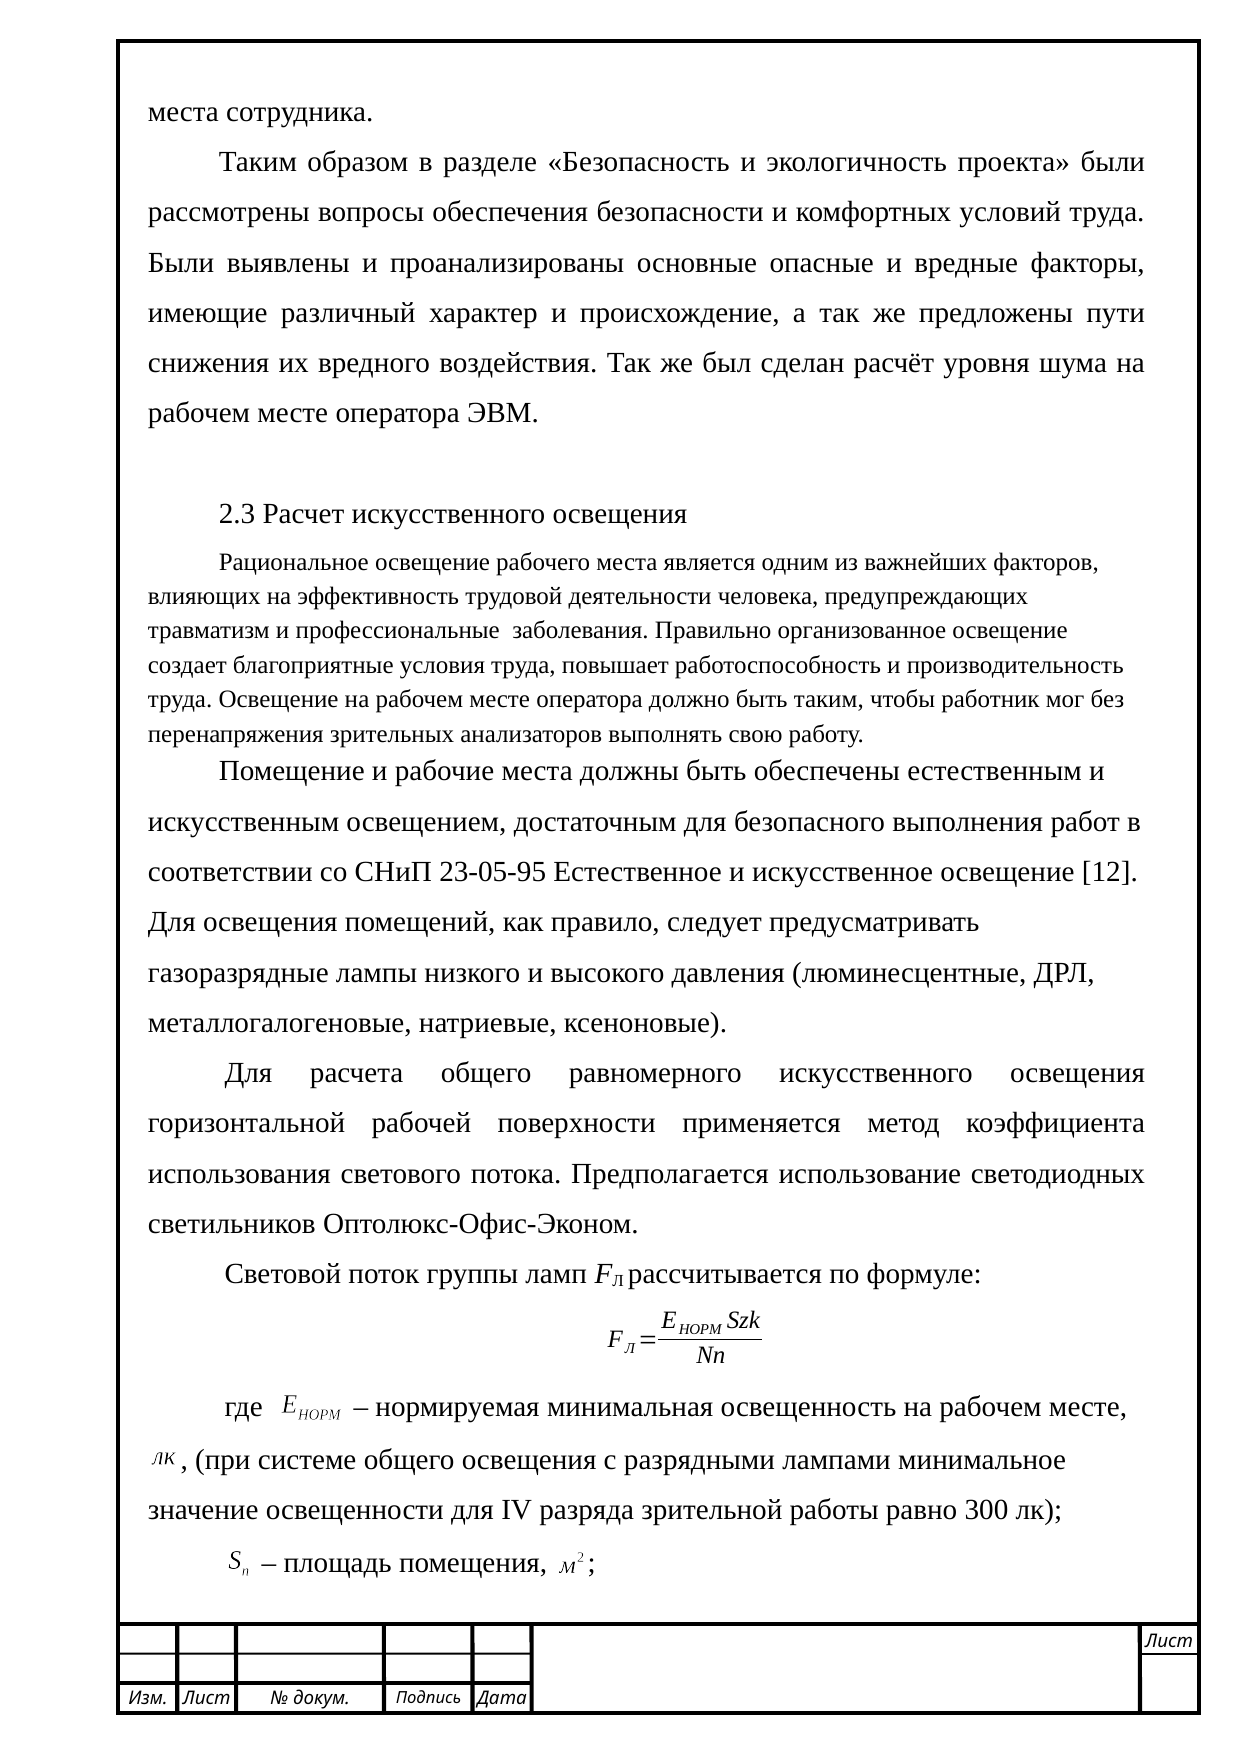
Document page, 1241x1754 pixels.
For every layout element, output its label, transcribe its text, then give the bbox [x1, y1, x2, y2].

text 2.3 Расчет искусственного освещения [148, 496, 1146, 530]
text – площадь помещения, ; [148, 1543, 1146, 1582]
text Таким образом в разделе «Безопасность и экологичность проекта» были рассмотрены вопросы обеспечения безопасности и комфортных условий труда. Были выявлены и проанализированы основные опасные и вредные факторы, имеющие различный характер и происхождение, а так же предложены пути снижения их вредного воздействия. Так же был сделан расчёт уровня шума на рабочем месте оператора ЭВМ. [148, 144, 1146, 429]
text Для расчета общего равномерного искусственного освещения горизонтальной рабочей поверхности применяется метод коэффициента использования светового потока. Предполагается использование светодиодных светильников Оптолюкс-Офис-Эконом. [148, 1055, 1146, 1240]
text места сотрудника. [148, 94, 1146, 127]
text Рациональное освещение рабочего места является одним из важнейших факторов, влияющих на эффективность трудовой деятельности человека, предупреждающих травматизм и профессиональные заболевания. Правильно организованное освещение создает благоприятные условия труда, повышает работоспособность и производительность труда. Освещение на рабочем месте оператора должно быть таким, чтобы работник мог без перенапряжения зрительных анализаторов выполнять свою работу. [148, 547, 1146, 748]
text где – нормируемая минимальная освещенность на рабочем месте, , (при системе общего освещения с разрядными лампами минимальное значение освещенности для IV разряда зрительной работы равно 300 лк); [148, 1386, 1146, 1526]
text Световой поток группы ламп FЛ рассчитывается по формуле: [148, 1257, 1146, 1290]
text Помещение и рабочие места должны быть обеспечены естественным и искусственным освещением, достаточным для безопасного выполнения работ в соответствии со СНиП 23-05-95 Естественное и искусственное освещение [12]. Для освещения помещений, как правило, следует предусматривать газоразрядные лампы низкого и высокого давления (люминесцентные, ДРЛ, металлогалогеновые, натриевые, ксеноновые). [148, 753, 1146, 1038]
